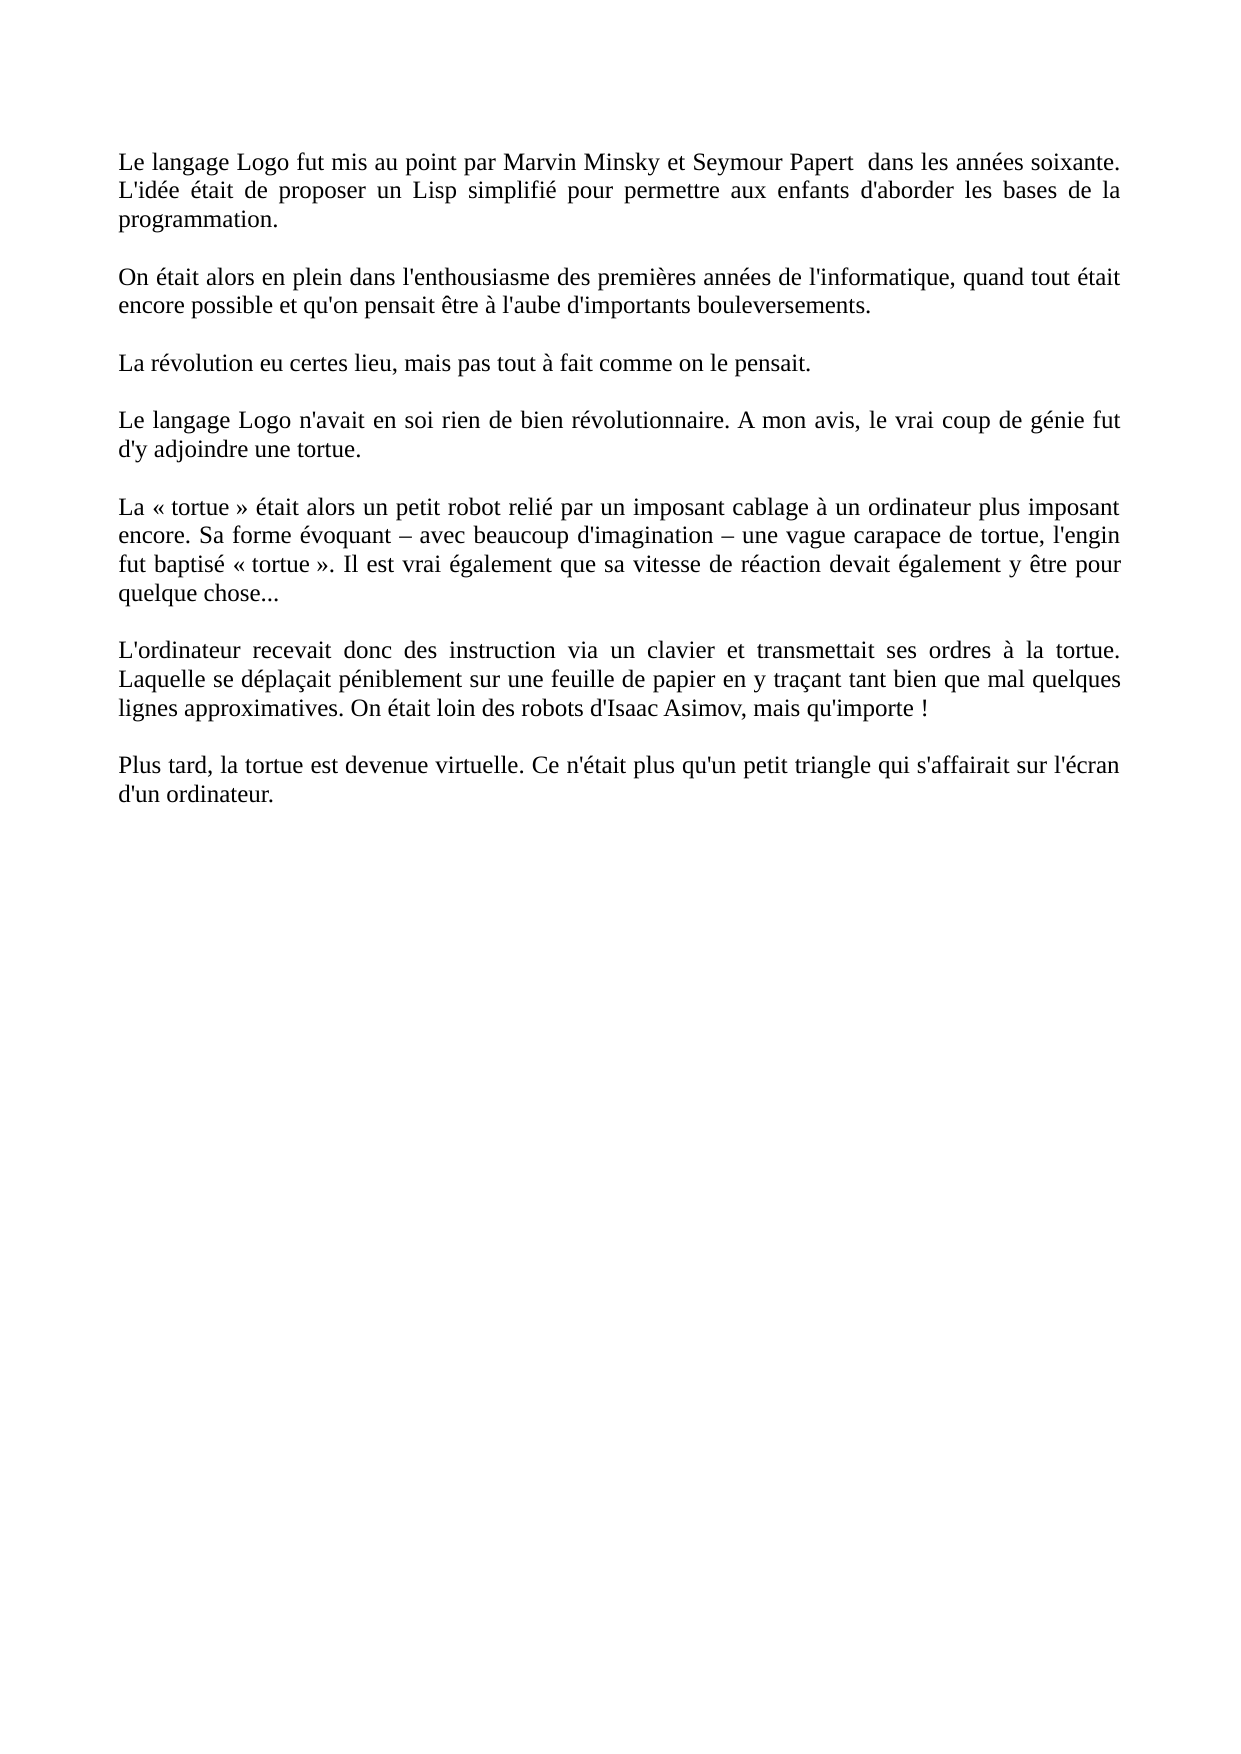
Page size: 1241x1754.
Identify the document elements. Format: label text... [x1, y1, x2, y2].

text L'ordinateur recevait donc des instruction via un clavier et transmettait ses ordres à la tortue. Laquelle se déplaçait péniblement sur une feuille de papier en y traçant tant bien que mal quelques lignes approximatives. On était loin des robots d'Isaac Asimov, mais qu'importe ! [118, 636, 1122, 722]
text La « tortue » était alors un petit robot relié par un imposant cablage à un ordinateur plus imposant encore. Sa forme évoquant – avec beaucoup d'imagination – une vague carapace de tortue, l'engin fut baptisé « tortue ». Il est vrai également que sa vitesse de réaction devait également y être pour quelque chose... [118, 492, 1122, 607]
text Le langage Logo n'avait en soi rien de bien révolutionnaire. A mon avis, le vrai coup de génie fut d'y adjoindre une tortue. [118, 406, 1122, 463]
text Le langage Logo fut mis au point par Marvin Minsky et Seymour Papert dans les années soixante. L'idée était de proposer un Lisp simplifié pour permettre aux enfants d'aborder les bases de la programmation. [118, 147, 1122, 233]
text On était alors en plein dans l'enthousiasme des premières années de l'informatique, quand tout était encore possible et qu'on pensait être à l'aube d'importants bouleversements. [118, 262, 1122, 319]
text Plus tard, la tortue est devenue virtuelle. Ce n'était plus qu'un petit triangle qui s'affairait sur l'écran d'un ordinateur. [118, 751, 1122, 808]
text La révolution eu certes lieu, mais pas tout à fait comme on le pensait. [118, 348, 1122, 377]
